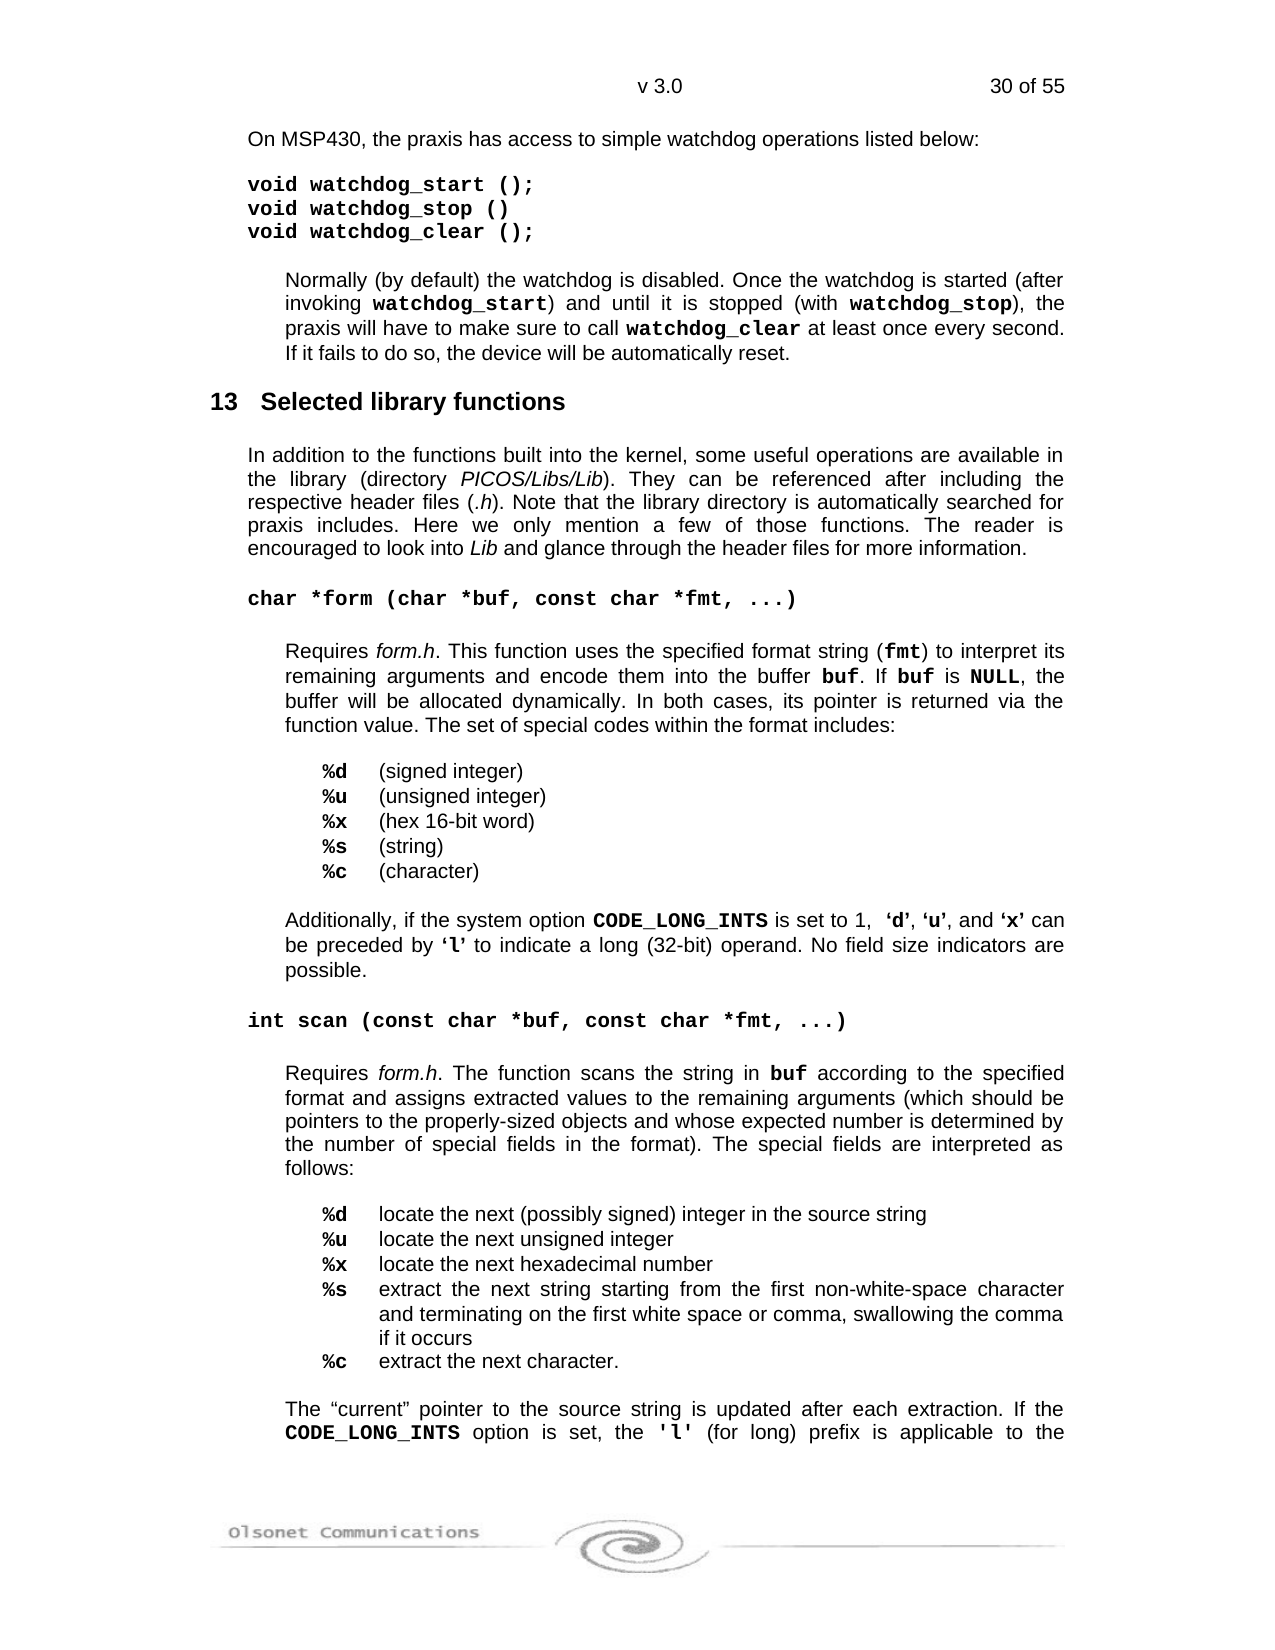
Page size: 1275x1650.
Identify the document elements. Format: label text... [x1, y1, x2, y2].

text int scan (const char *buf, const char *fmt, ...) [247, 1010, 1065, 1033]
text void watchdog_clear (); [247, 221, 1065, 245]
text %u (unsigned integer) [322, 785, 1065, 810]
text void watchdog_stop () [247, 198, 1065, 221]
text The “current” pointer to the source string is updated after each extraction. If the CODE_LONG_INTS option is set, the 'l' (for long) prefix is applicable to the [285, 1398, 1065, 1446]
text void watchdog_start (); [247, 174, 1065, 198]
text %d (signed integer) [322, 759, 1065, 785]
text Requires form.h. The function scans the string in buf according to the specified format and assigns extracted values to the remaining arguments (which should be pointers to the properly-sized objects and whose expected number is determined by the number of special fields in the format). The special fields are interpreted as follows: [285, 1061, 1065, 1179]
subtitle Selected library functions [210, 388, 1065, 416]
text In addition to the functions built into the kernel, some useful operations are available in the library (directory PICOS/Libs/Lib). They can be referenced after including the respective header files (.h). Note that the library directory is automatically searched for praxis includes. Here we only mention a few of those functions. The reader is encouraged to look into Lib and glance through the header files for more information. [247, 444, 1065, 560]
text Additionally, if the system option CODE_LONG_INTS is set to 1, ‘d’, ‘u’, and ‘x’ can be preceded by ‘l’ to indicate a long (32-bit) operand. No field size indicators are possible. [285, 908, 1065, 982]
text %u locate the next unsigned integer [322, 1228, 1065, 1253]
text %x locate the next hexadecimal number [322, 1253, 1065, 1278]
text %c (character) [322, 860, 1065, 885]
text Normally (by default) the watchdog is disabled. Once the watchdog is started (after invoking watchdog_start) and until it is stopped (with watchdog_stop), the praxis will have to make sure to call watchdog_clear at least once every second. If it fails to do so, the device will be automatically reset. [285, 268, 1065, 365]
text %d locate the next (possibly signed) integer in the source string [322, 1202, 1065, 1228]
picture [210, 1504, 1065, 1596]
text %s (string) [322, 835, 1065, 860]
text %x (hex 16-bit word) [322, 810, 1065, 835]
text %c extract the next character. [322, 1349, 1065, 1374]
text %s extract the next string starting from the first non-white-space character and terminating on the first white space or comma, swallowing the comma if it occurs [322, 1278, 1065, 1349]
text char *form (char *buf, const char *fmt, ...) [247, 588, 1065, 612]
text On MSP430, the praxis has access to simple watchdog operations listed below: [247, 128, 1065, 151]
text Requires form.h. This function uses the specified format string (fmt) to interpret its remaining arguments and encode them into the buffer buf. If buf is NULL, the buffer will be allocated dynamically. In both cases, its pointer is returned via the function value. The set of special codes within the format includes: [285, 640, 1065, 736]
